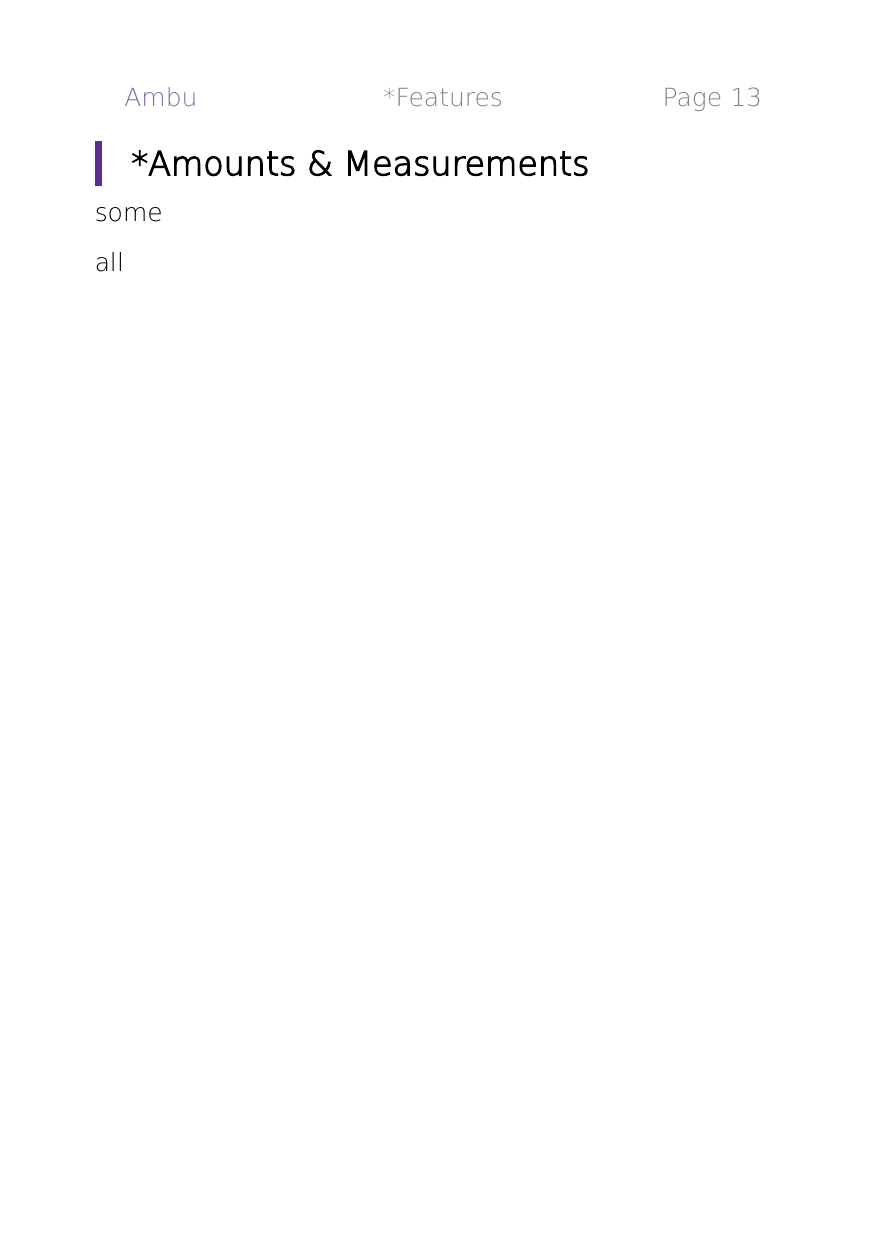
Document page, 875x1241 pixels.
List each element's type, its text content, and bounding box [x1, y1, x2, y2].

text all [94, 248, 791, 277]
text some [94, 198, 791, 228]
subtitle *Amounts & Measurements [102, 141, 791, 186]
